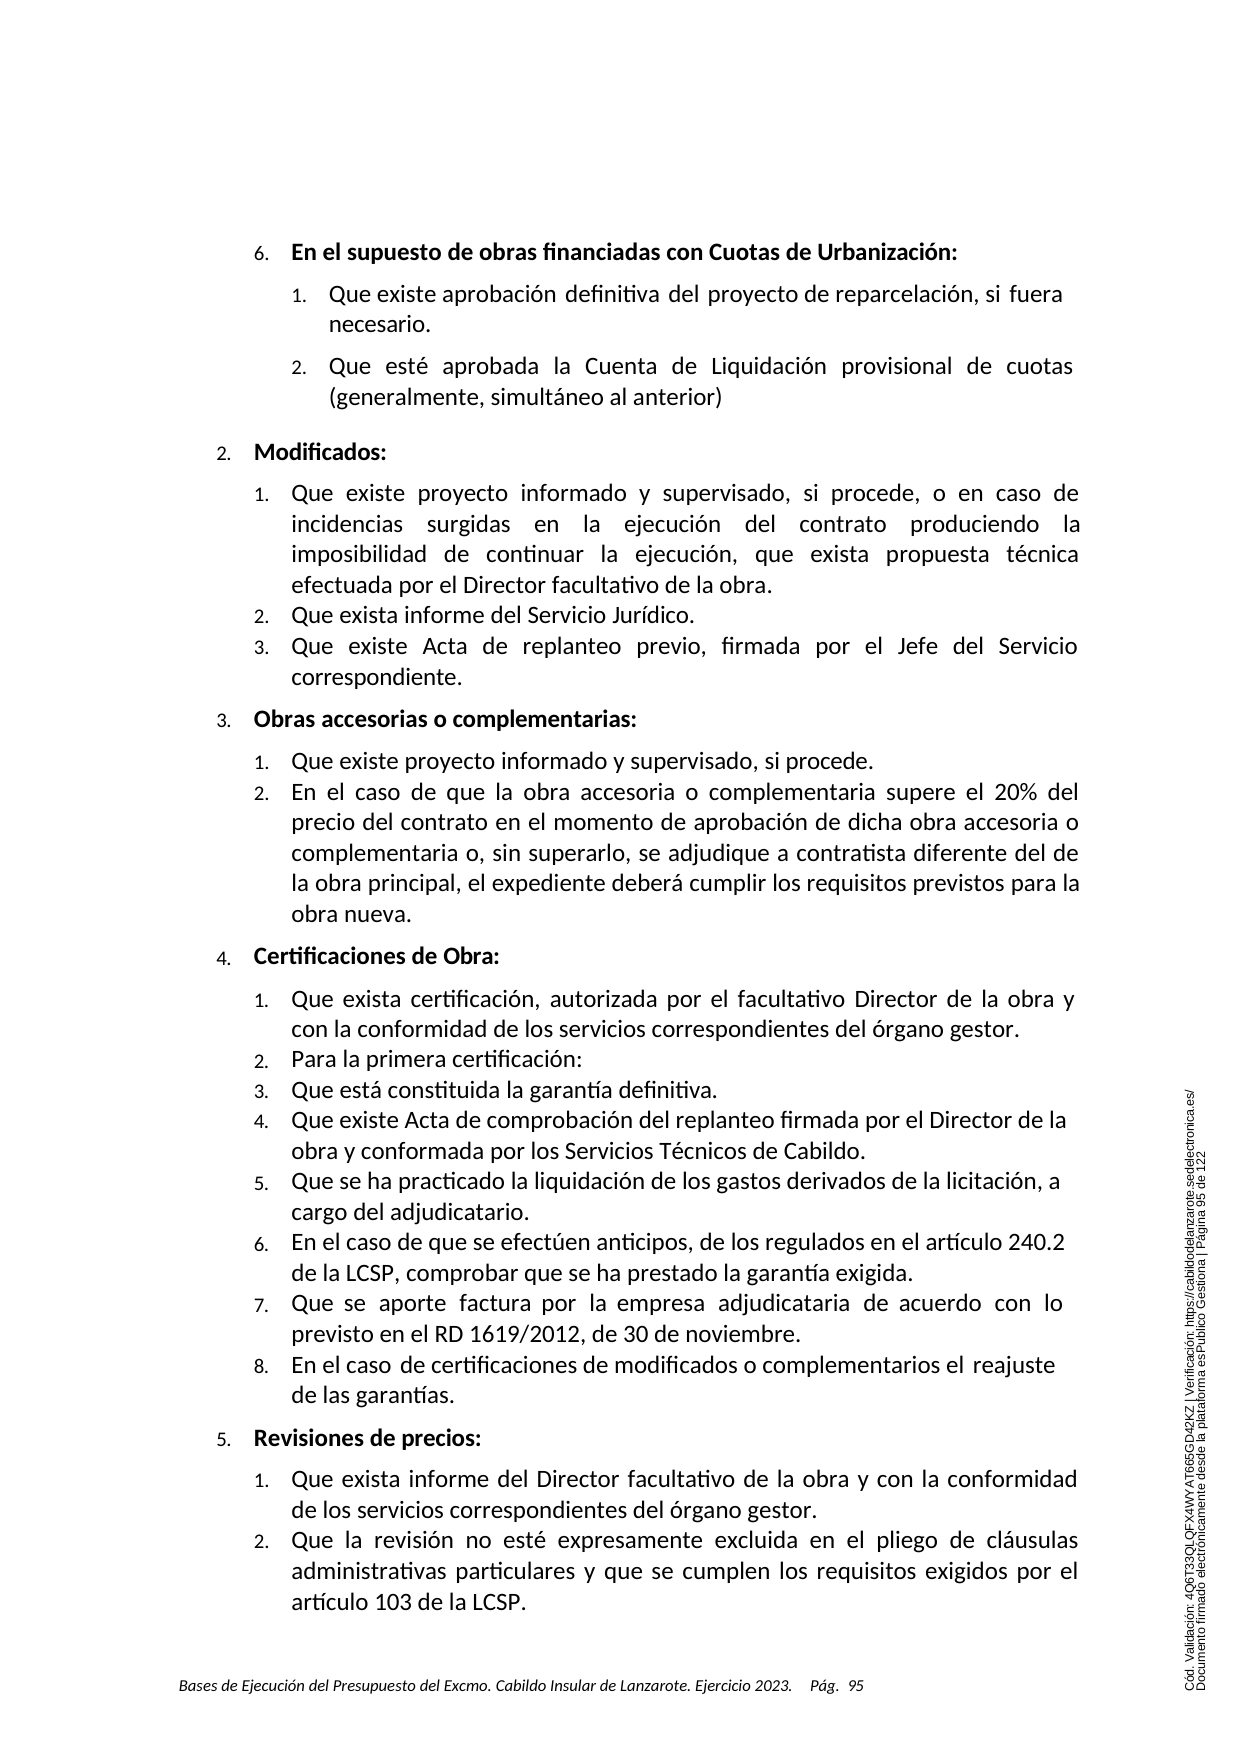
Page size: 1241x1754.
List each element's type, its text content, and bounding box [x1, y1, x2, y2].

list Que esté aprobada la Cuenta de Liquidación provisional de cuotas (generalmente, simultáneo al anterior) [291, 351, 1080, 412]
text 5. [216, 1427, 234, 1451]
text En el caso de que se efectúen anticipos, de los regulados en el artículo 240.2 de la LCSP, comprobar que se ha prestado la garantía exigida. [291, 1227, 1083, 1288]
list Que exista informe del Director facultativo de la obra y con la conformidad de los servicios correspondientes del órgano gestor. [254, 1464, 1079, 1525]
text 2. [216, 441, 234, 464]
text Obras accesorias o complementarias: [254, 703, 1082, 733]
text 5. [254, 1172, 272, 1195]
text Que se ha practicado la liquidación de los gastos derivados de la licitación, a cargo del adjudicatario. [291, 1166, 1083, 1227]
list Que existe aprobación definitiva del proyecto de reparcelación, si fuera necesario. [291, 278, 1080, 339]
text 6. [254, 1233, 272, 1256]
text 2. [254, 1049, 272, 1073]
text En el caso de certificaciones de modificados o complementarios el reajuste de las garantías. [291, 1349, 1080, 1410]
list Que existe Acta de replanteo previo, firmada por el Jefe del Servicio correspondiente. [254, 630, 1079, 691]
text 1. [254, 988, 272, 1012]
text Que se aporte factura por la empresa adjudicataria de acuerdo con lo previsto en el RD 1619/2012, de 30 de noviembre. [291, 1288, 1083, 1349]
list Que la revisión no esté expresamente excluida en el pliego de cláusulas administrativas particulares y que se cumplen los requisitos exigidos por el artículo 103 de la LCSP. [254, 1525, 1080, 1616]
text Bases de Ejecución del Presupuesto del Excmo. Cabildo Insular de Lanzarote. Ejercicio 2023. Pág. 95 [179, 1676, 868, 1695]
text Certificaciones de Obra: [254, 940, 1082, 971]
text con la conformidad de los servicios correspondientes del órgano gestor. Para la primera certificación: [291, 1013, 1058, 1074]
text 7. [254, 1294, 272, 1317]
text 8. [254, 1355, 272, 1378]
text Que exista certificación, autorizada por el facultativo Director de la obra y [291, 985, 1083, 1013]
text Cód. Validación: 4Q6T33QLQFX4WYAT665GD42KZ | Verificación: https://cabildodelanzarote.sedelectronica.es/ Documento firmado electrónicamente desde la plataforma esPublico Gestiona | Página 95 de 122 [1183, 1073, 1208, 1694]
list En el supuesto de obras financiadas con Cuotas de Urbanización: [254, 238, 1082, 266]
text 4. [254, 1108, 272, 1134]
list Que existe proyecto informado y supervisado, si procede. [254, 745, 1082, 776]
text 3. [254, 1078, 272, 1103]
text Que está constituida la garantía definitiva. [291, 1074, 1083, 1104]
list Que existe proyecto informado y supervisado, si procede, o en caso de incidencias surgidas en la ejecución del contrato produciendo la imposibilidad de continuar la ejecución, que exista propuesta técnica efectuada por el Director facultativo de la obra. [254, 477, 1081, 599]
text Modificados: [254, 438, 1082, 466]
list Que exista informe del Servicio Jurídico. [254, 599, 1082, 630]
text 3. [216, 709, 234, 732]
text 4. [216, 946, 234, 969]
text Revisiones de precios: [254, 1424, 1081, 1452]
list En el caso de que la obra accesoria o complementaria supere el 20% del precio del contrato en el momento de aprobación de dicha obra accesoria o complementaria o, sin superarlo, se adjudique a contratista diferente del de la obra principal, el expediente deberá cumplir los requisitos previstos para la obra nueva. [254, 776, 1080, 928]
text Que existe Acta de comprobación del replanteo firmada por el Director de la obra y conformada por los Servicios Técnicos de Cabildo. [291, 1104, 1083, 1166]
